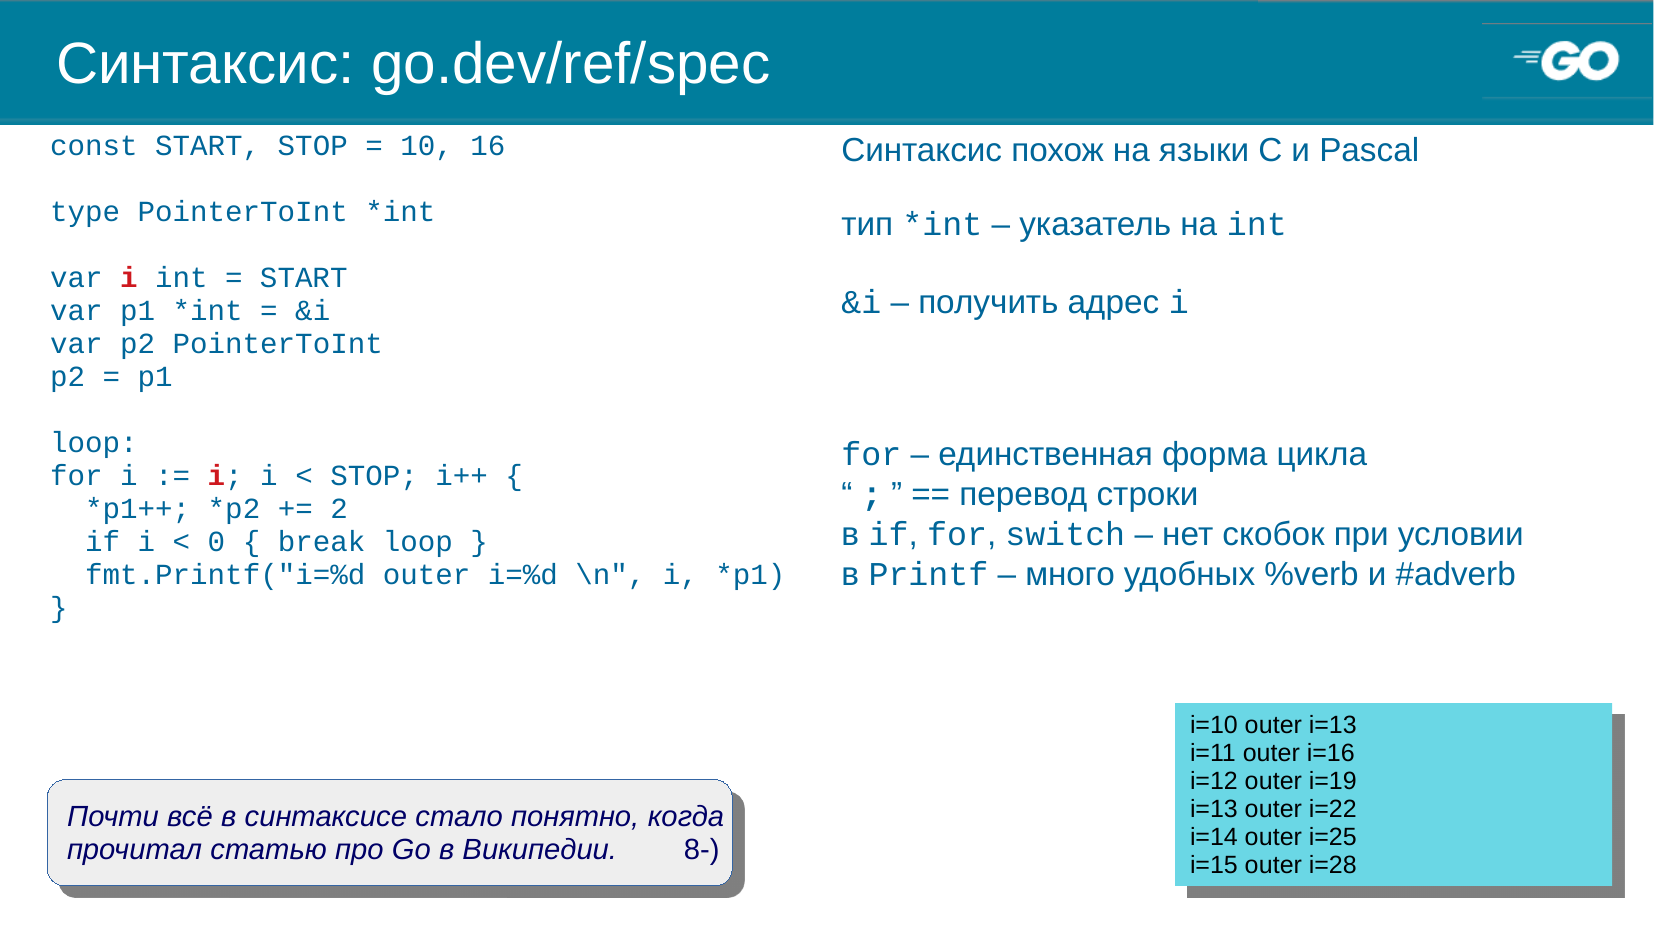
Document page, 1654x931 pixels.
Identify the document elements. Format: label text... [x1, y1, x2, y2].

text_box Почти всё в синтаксисе стало понятно, когда прочитал статью про Go в Википедии. 8-) [47, 779, 733, 886]
text_box Синтаксис похож на языки C и Pascal тип *int – указатель на int &i – получить адрес i for – единственная форма цикла “ ; ” == перевод строки в if, for, switch – нет скобок при условии в Printf – много удобных %verb и #adverb [826, 124, 1619, 898]
picture [1542, 41, 1619, 81]
text_box i=10 outer i=13 i=11 outer i=16 i=12 outer i=19 i=13 outer i=22 i=14 outer i=25 i=15 outer i=28 [1175, 703, 1613, 886]
text_box const START, STOP = 10, 16 type PointerToInt *int var i int = START var p1 *int = &i var p2 PointerToInt p2 = p1 loop: for i := i; i < STOP; i++ { *p1++; *p2 += 2 if i < 0 { break loop } fmt.Printf("i=%d outer i=%d \n", i, *p1) } [35, 124, 815, 898]
text_box Синтаксис: go.dev/ref/spec [41, 23, 1495, 104]
